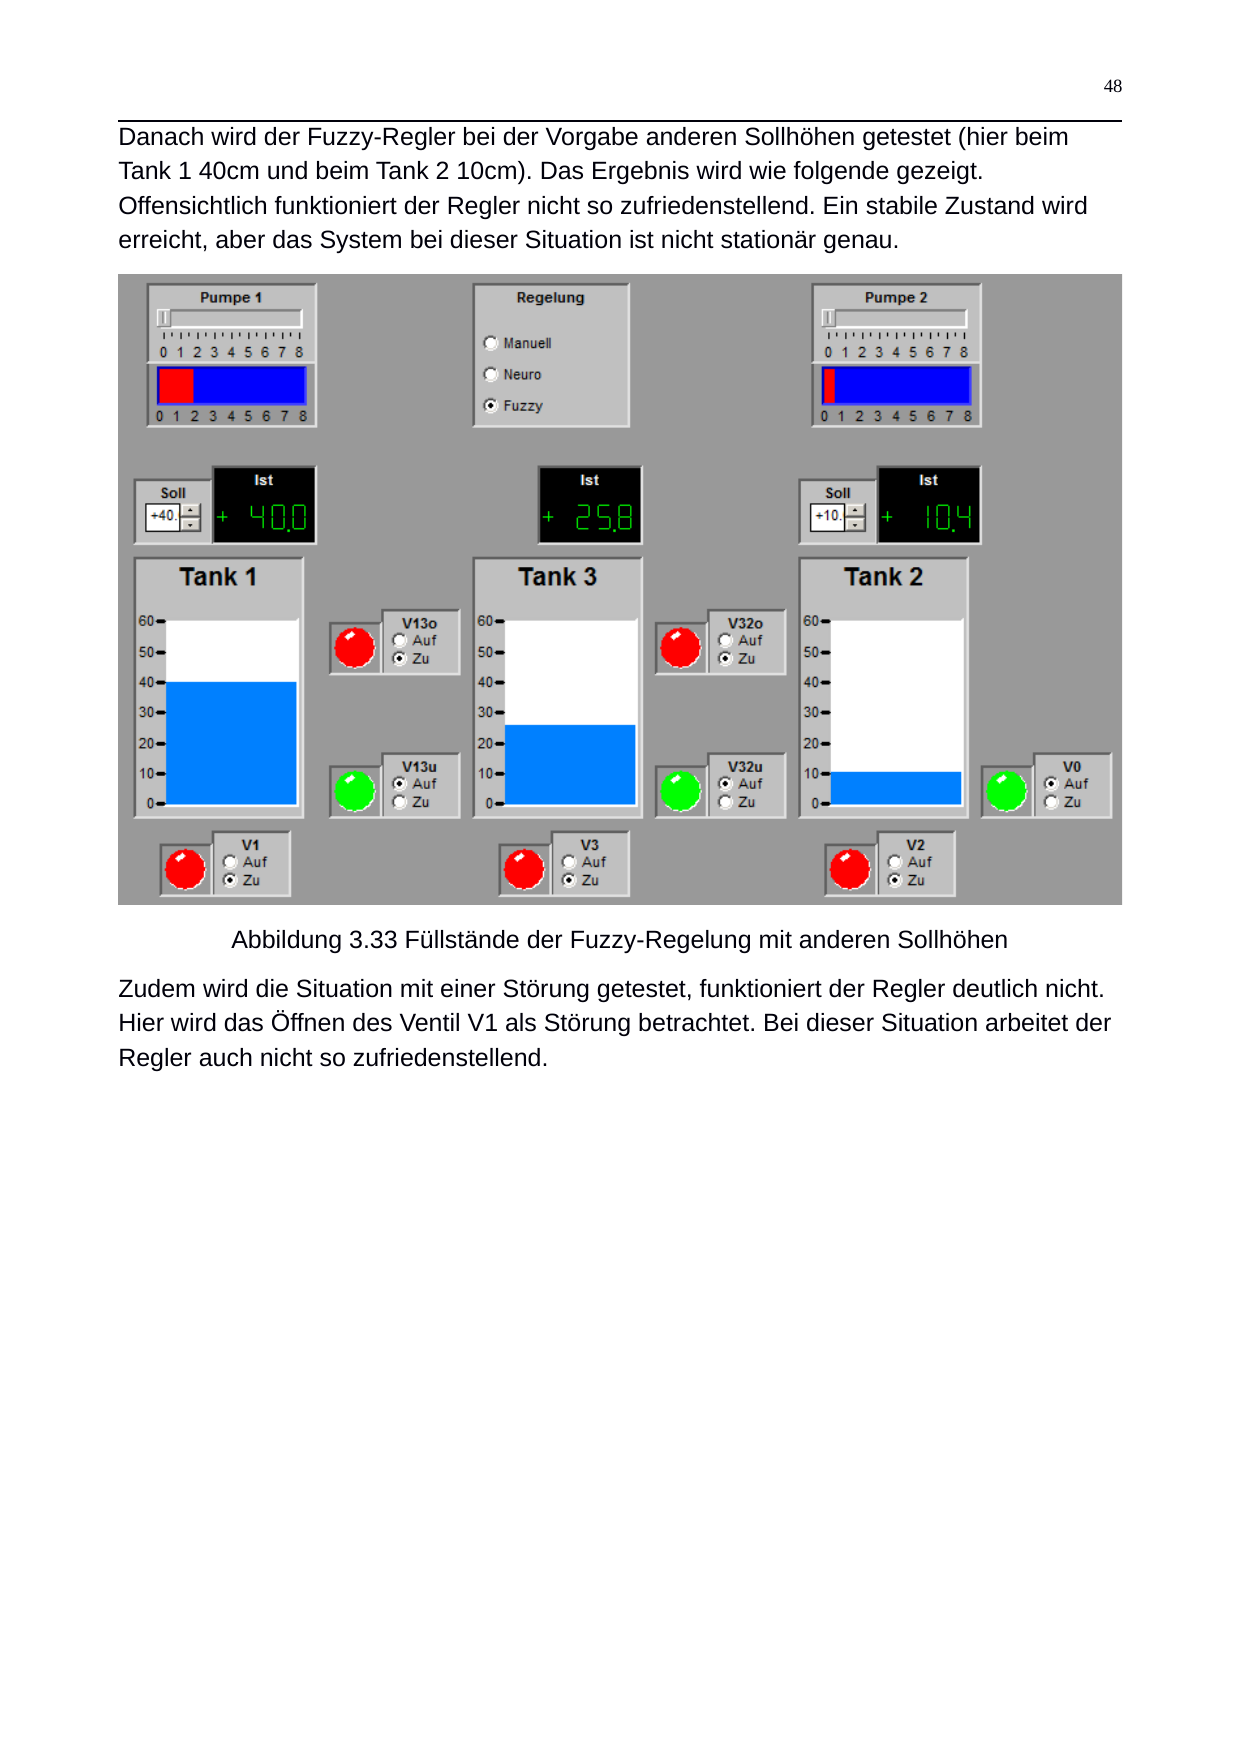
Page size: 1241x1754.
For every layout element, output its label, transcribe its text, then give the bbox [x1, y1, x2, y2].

picture [118, 274, 1123, 905]
text Danach wird der Fuzzy-Regler bei der Vorgabe anderen Sollhöhen getestet (hier beim Tank 1 40cm und beim Tank 2 10cm). Das Ergebnis wird wie folgende gezeigt. Offensichtlich funktioniert der Regler nicht so zufriedenstellend. Ein stabile Zustand wird erreicht, aber das System bei dieser Situation ist nicht stationär genau. [118, 122, 1122, 254]
text Zudem wird die Situation mit einer Störung getestet, funktioniert der Regler deutlich nicht. Hier wird das Öffnen des Ventil V1 als Störung betrachtet. Bei dieser Situation arbeitet der Regler auch nicht so zufriedenstellend. [118, 974, 1122, 1072]
text Abbildung 3.33 Füllstände der Fuzzy-Regelung mit anderen Sollhöhen [118, 925, 1122, 953]
